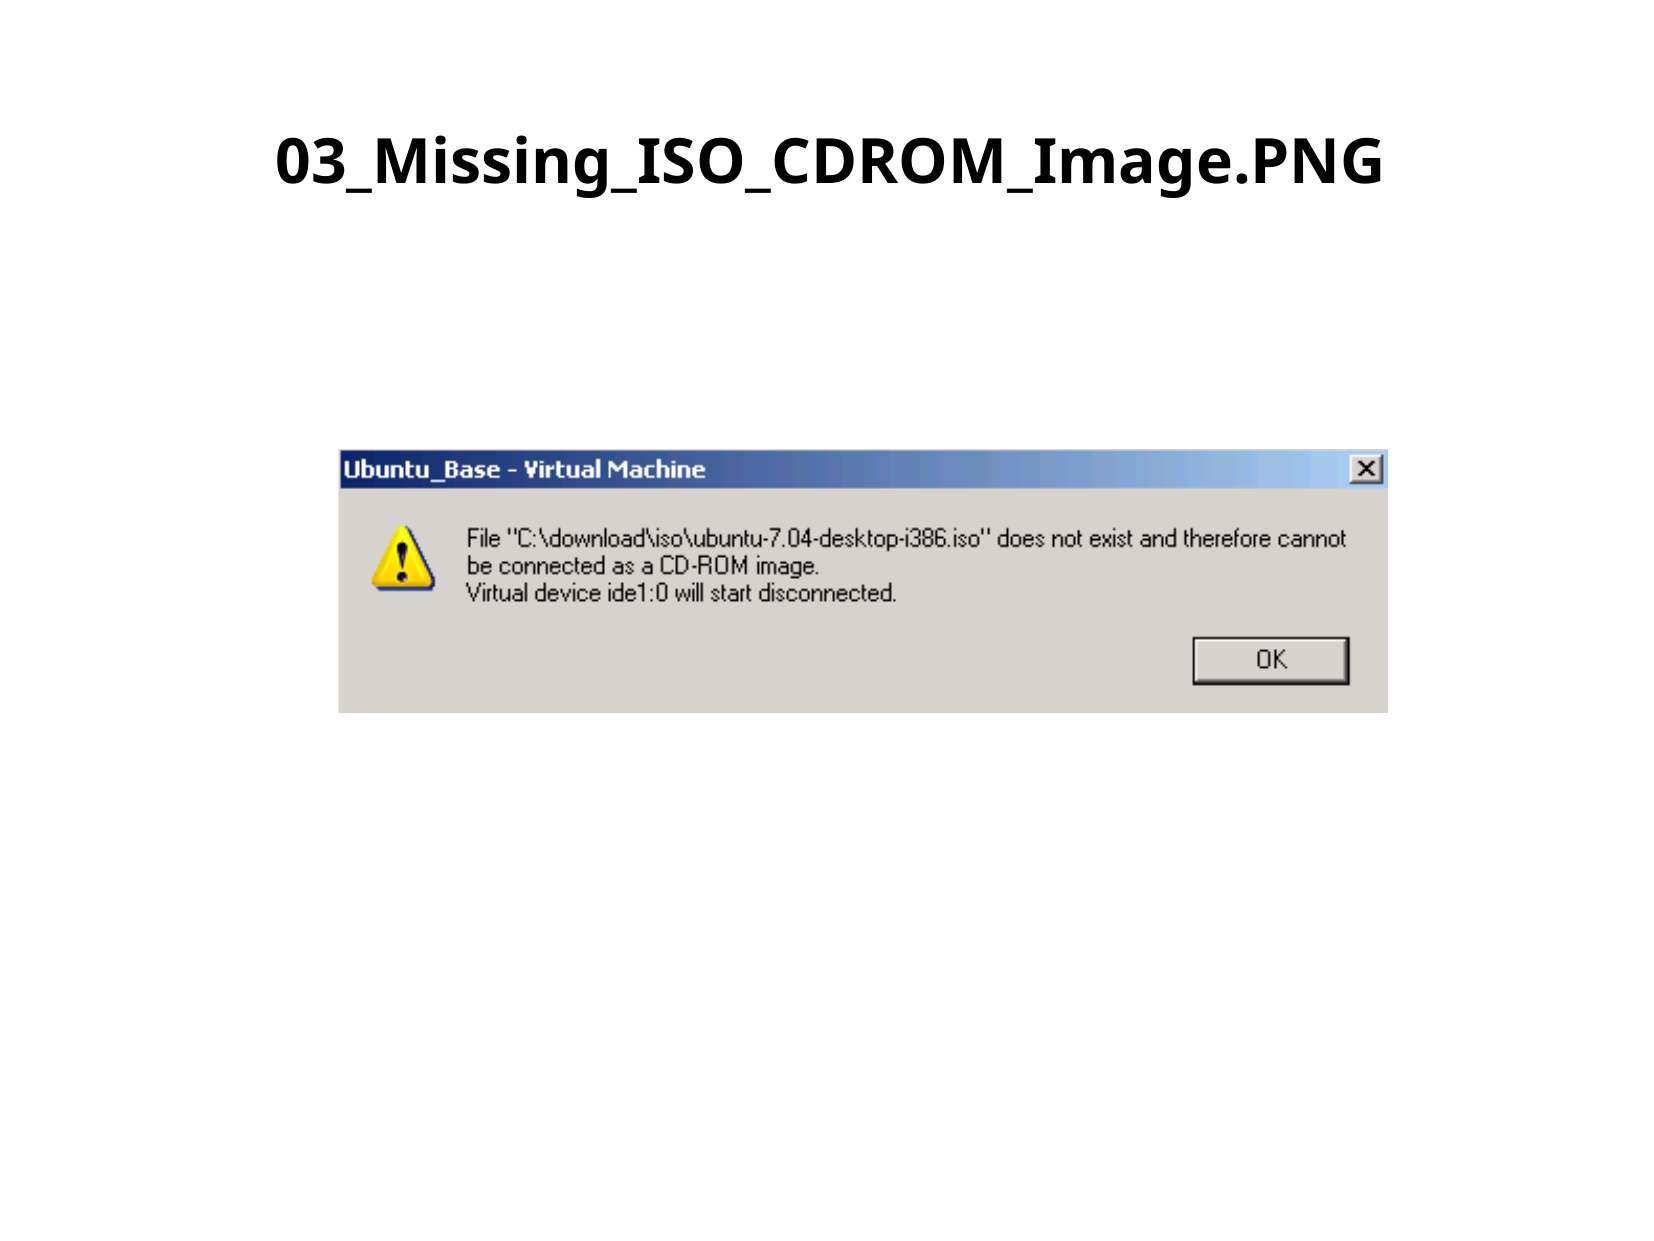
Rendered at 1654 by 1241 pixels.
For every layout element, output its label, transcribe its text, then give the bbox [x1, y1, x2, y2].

title 03_Missing_ISO_CDROM_Image.PNG [87, 55, 1576, 263]
picture [337, 449, 1388, 713]
